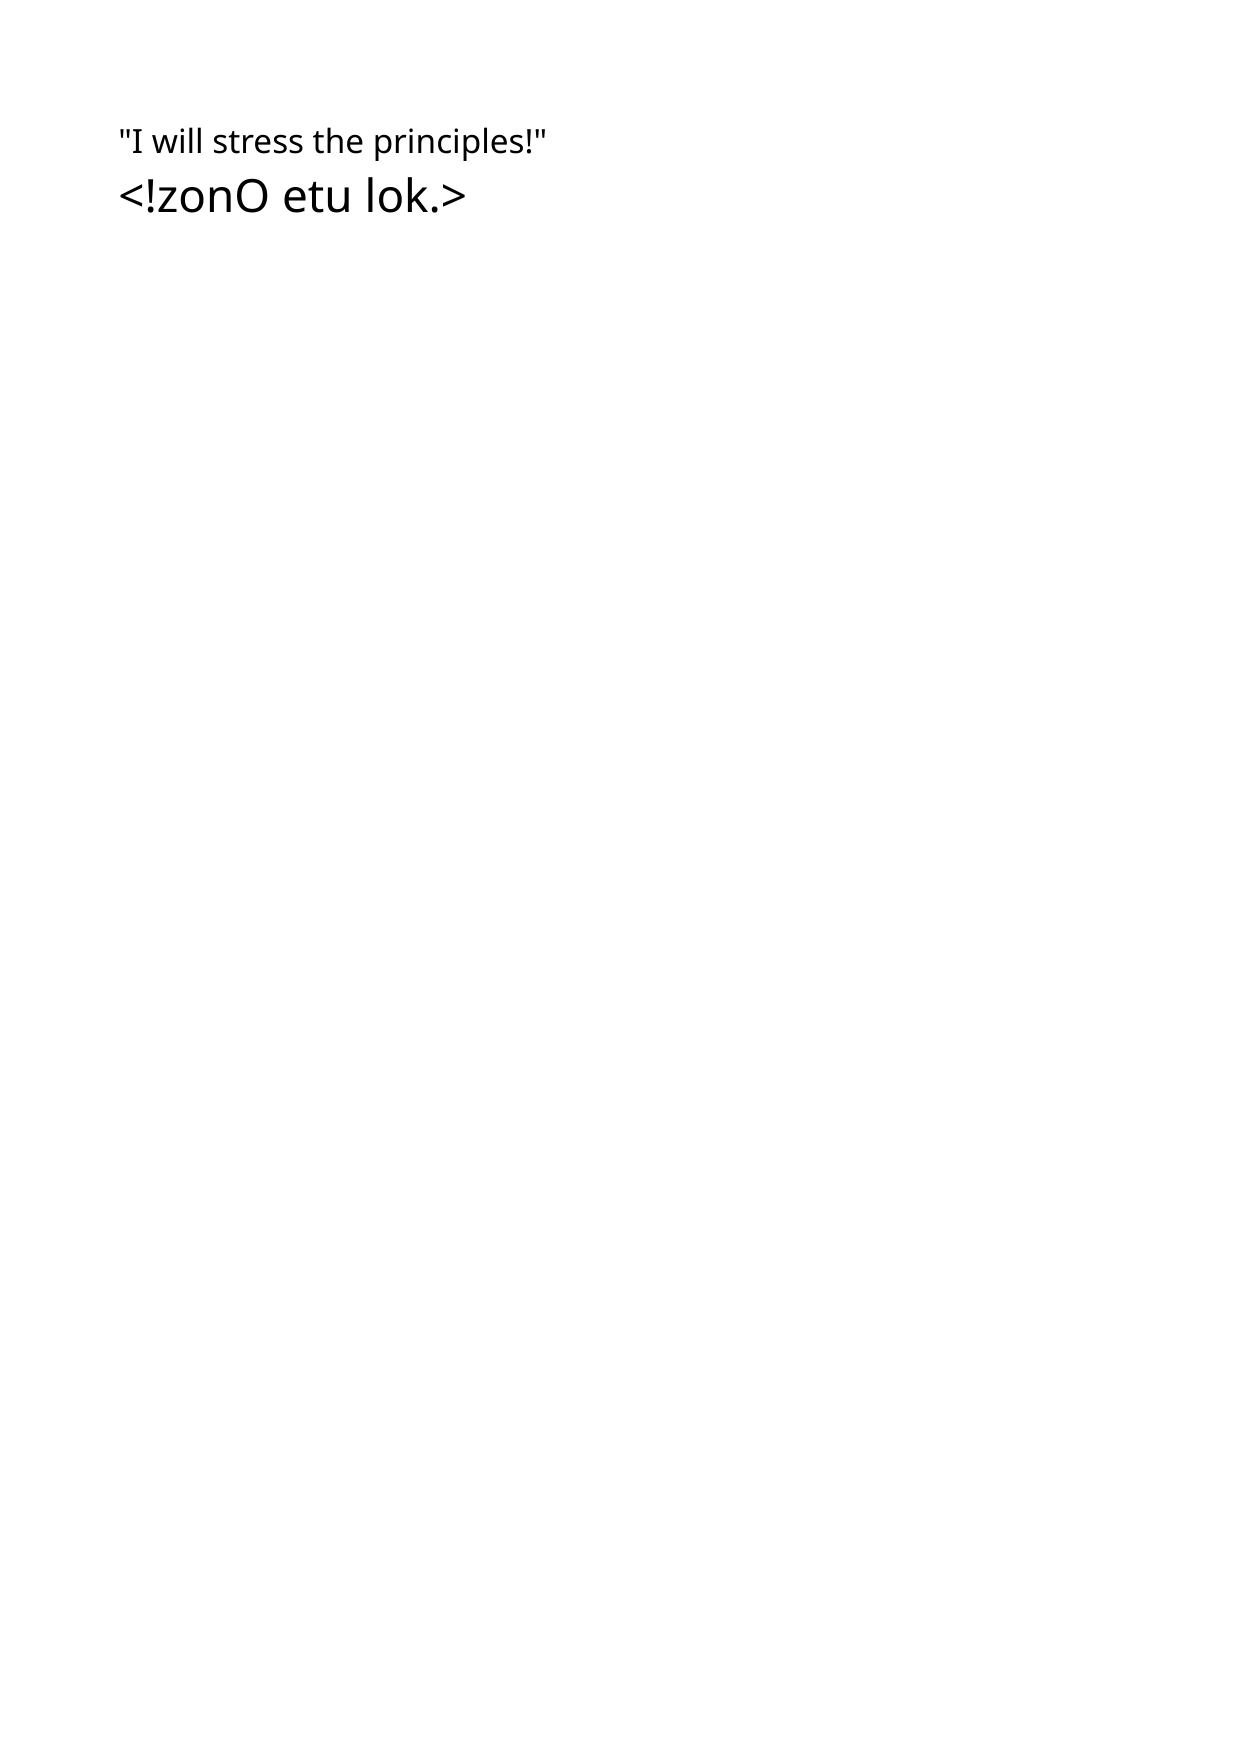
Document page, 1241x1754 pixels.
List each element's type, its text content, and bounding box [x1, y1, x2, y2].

text "I will stress the principles!" [118, 118, 1122, 163]
text <!zonO etu lok.> [118, 163, 1122, 226]
